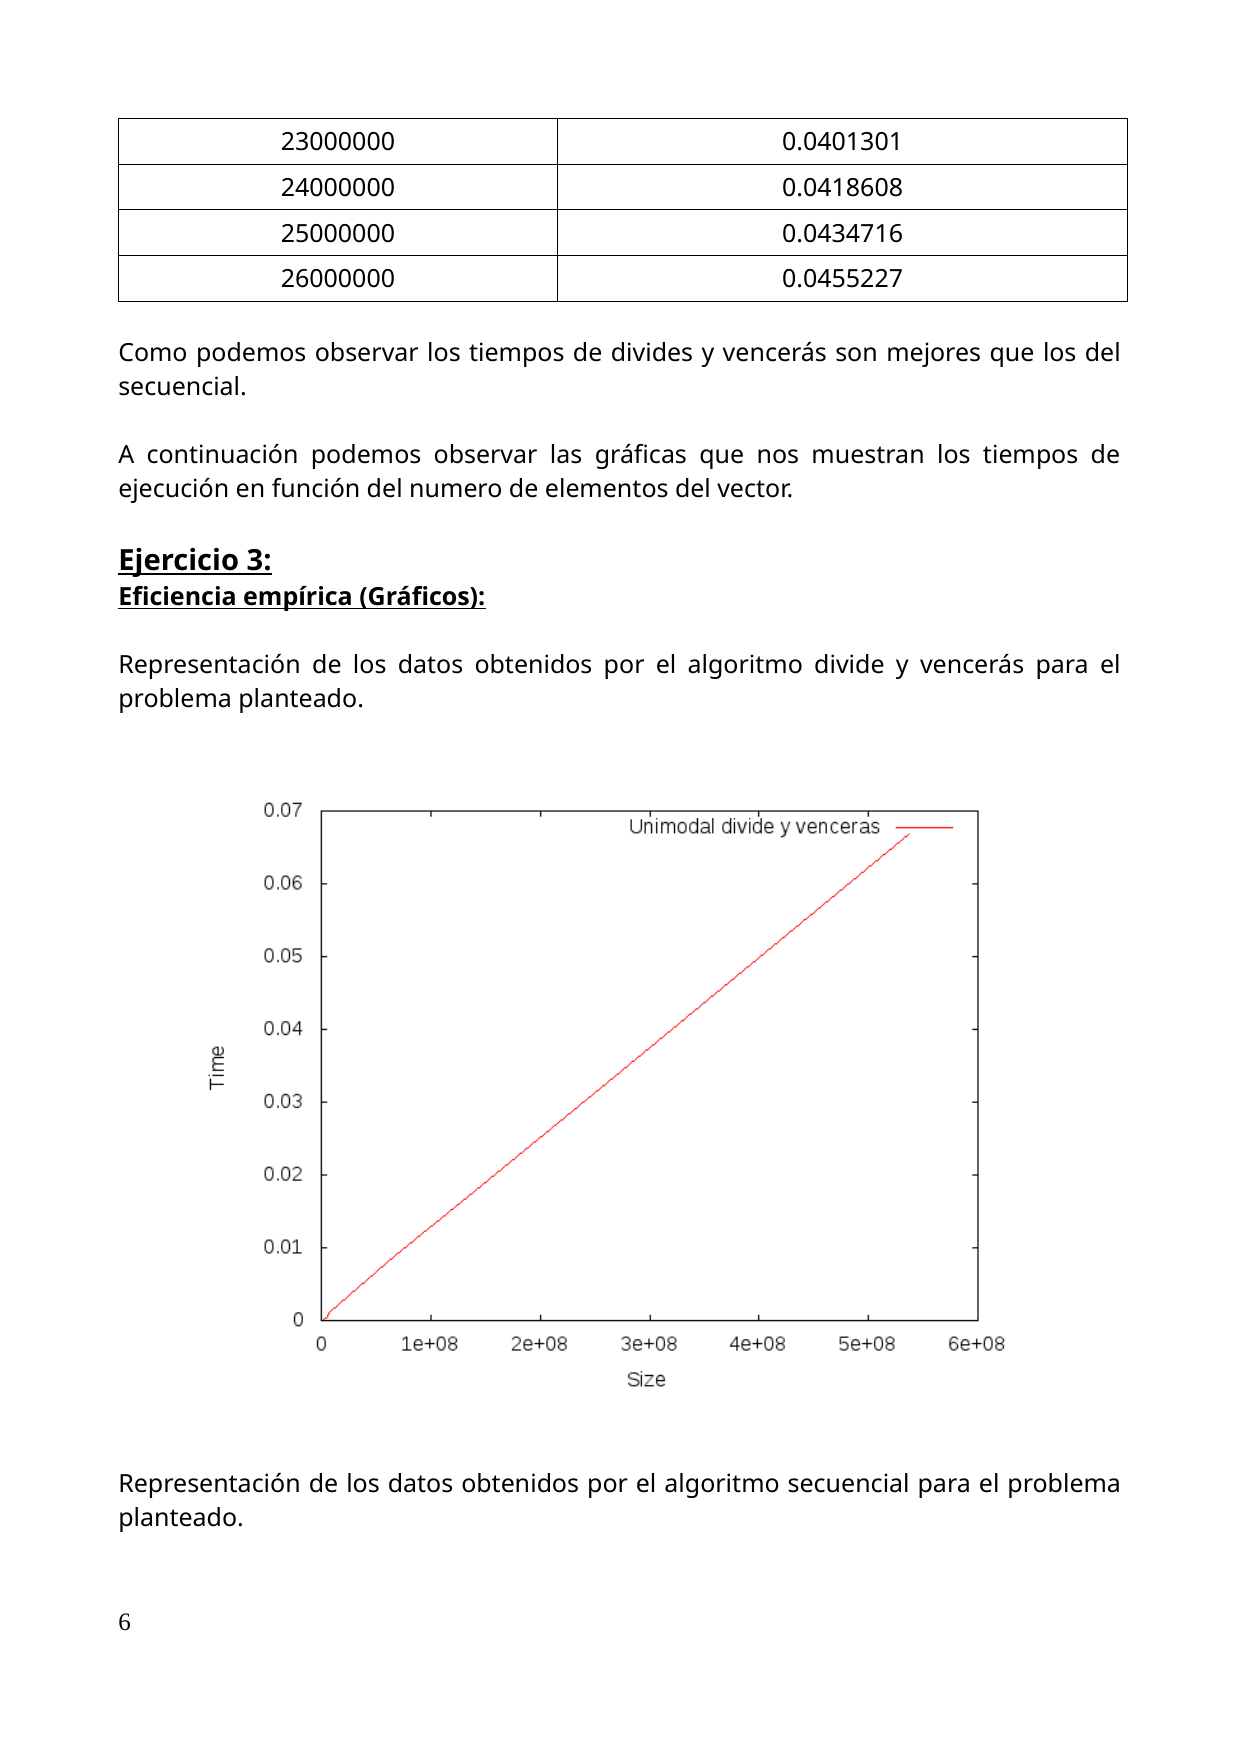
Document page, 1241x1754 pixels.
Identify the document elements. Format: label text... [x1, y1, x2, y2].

table_cell 0.0401301 [558, 119, 1127, 164]
table_cell 0.0434716 [558, 210, 1127, 255]
text A continuación podemos observar las gráficas que nos muestran los tiempos de ejecución en función del numero de elementos del vector. [118, 437, 1122, 505]
table_cell 0.0455227 [558, 256, 1127, 301]
table_cell 24000000 [119, 165, 557, 209]
table_cell 0.0418608 [558, 165, 1127, 209]
table_cell 23000000 [119, 119, 557, 164]
table_cell 26000000 [119, 256, 557, 301]
text Eficiencia empírica (Gráficos): [118, 579, 1122, 613]
picture [201, 786, 1017, 1398]
text Representación de los datos obtenidos por el algoritmo divide y vencerás para el problema planteado. [118, 647, 1122, 715]
text Ejercicio 3: [118, 539, 1122, 579]
table_cell 25000000 [119, 210, 557, 255]
text Como podemos observar los tiempos de divides y vencerás son mejores que los del secuencial. [118, 335, 1122, 403]
text Representación de los datos obtenidos por el algoritmo secuencial para el problema planteado. [118, 1466, 1122, 1534]
